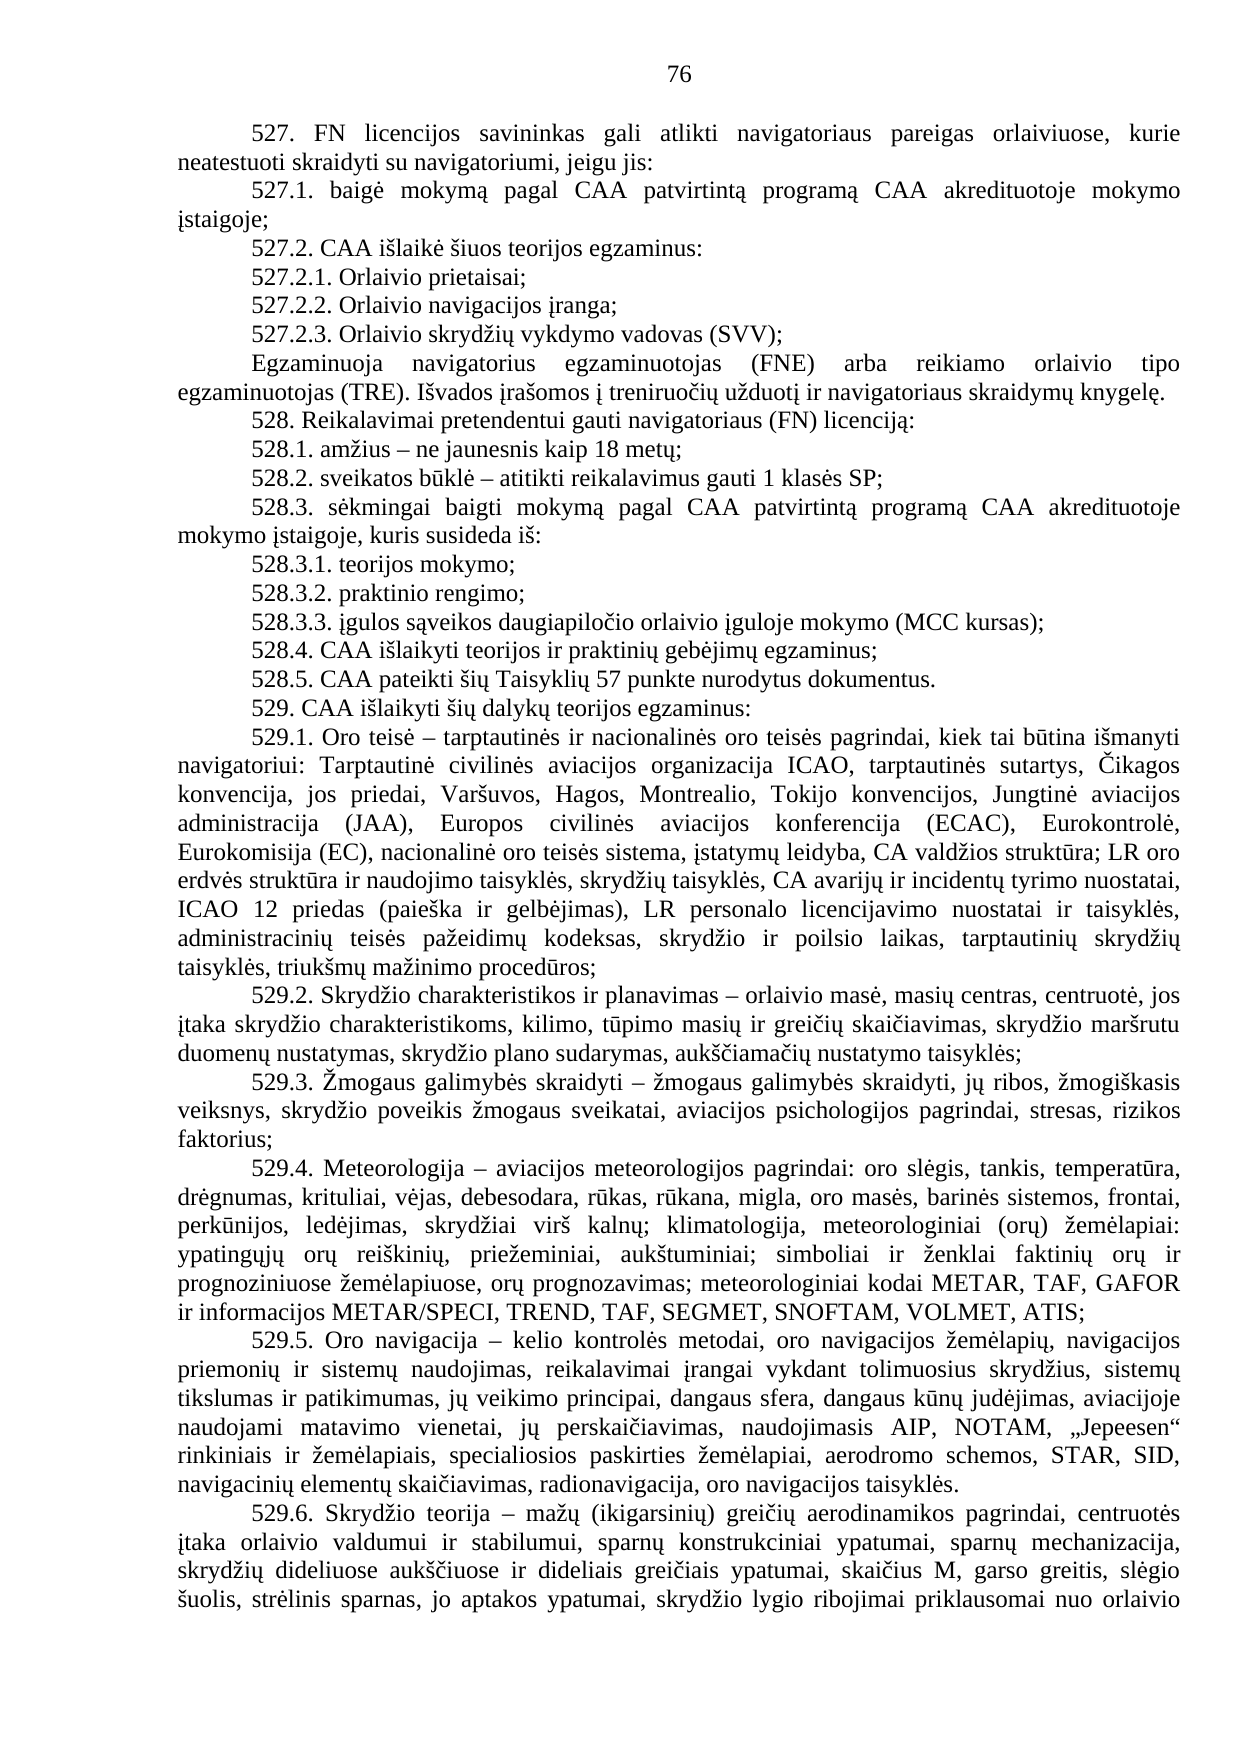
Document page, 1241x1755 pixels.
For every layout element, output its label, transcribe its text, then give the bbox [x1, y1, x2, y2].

text 528.2. sveikatos būklė – atitikti reikalavimus gauti 1 klasės SP; [177, 463, 1181, 492]
text 529.5. Oro navigacija – kelio kontrolės metodai, oro navigacijos žemėlapių, navigacijos priemonių ir sistemų naudojimas, reikalavimai įrangai vykdant tolimuosius skrydžius, sistemų tikslumas ir patikimumas, jų veikimo principai, dangaus sfera, dangaus kūnų judėjimas, aviacijoje naudojami matavimo vienetai, jų perskaičiavimas, naudojimasis AIP, NOTAM, „Jepeesen“ rinkiniais ir žemėlapiais, specialiosios paskirties žemėlapiai, aerodromo schemos, STAR, SID, navigacinių elementų skaičiavimas, radionavigacija, oro navigacijos taisyklės. [177, 1326, 1181, 1498]
text 528.3. sėkmingai baigti mokymą pagal CAA patvirtintą programą CAA akredituotoje mokymo įstaigoje, kuris susideda iš: [177, 492, 1181, 549]
text 529.2. Skrydžio charakteristikos ir planavimas – orlaivio masė, masių centras, centruotė, jos įtaka skrydžio charakteristikoms, kilimo, tūpimo masių ir greičių skaičiavimas, skrydžio maršrutu duomenų nustatymas, skrydžio plano sudarymas, aukščiamačių nustatymo taisyklės; [177, 981, 1181, 1067]
text 527.2.1. Orlaivio prietaisai; [177, 262, 1181, 291]
text 528.3.1. teorijos mokymo; [177, 549, 1181, 578]
text 528.5. CAA pateikti šių Taisyklių 57 punkte nurodytus dokumentus. [177, 664, 1181, 693]
text 527.1. baigė mokymą pagal CAA patvirtintą programą CAA akredituotoje mokymo įstaigoje; [177, 176, 1181, 233]
text 529. CAA išlaikyti šių dalykų teorijos egzaminus: [177, 693, 1181, 722]
text 527.2.3. Orlaivio skrydžių vykdymo vadovas (SVV); [177, 319, 1181, 348]
text 528. Reikalavimai pretendentui gauti navigatoriaus (FN) licenciją: [177, 406, 1181, 434]
text 528.1. amžius – ne jaunesnis kaip 18 metų; [177, 434, 1181, 463]
text 527.2. CAA išlaikė šiuos teorijos egzaminus: [177, 233, 1181, 262]
text 527.2.2. Orlaivio navigacijos įranga; [177, 291, 1181, 319]
text 528.3.2. praktinio rengimo; [177, 578, 1181, 607]
text Egzaminuoja navigatorius egzaminuotojas (FNE) arba reikiamo orlaivio tipo egzaminuotojas (TRE). Išvados įrašomos į treniruočių užduotį ir navigatoriaus skraidymų knygelę. [177, 348, 1181, 406]
text 529.6. Skrydžio teorija – mažų (ikigarsinių) greičių aerodinamikos pagrindai, centruotės įtaka orlaivio valdumui ir stabilumui, sparnų konstrukciniai ypatumai, sparnų mechanizacija, skrydžių dideliuose aukščiuose ir dideliais greičiais ypatumai, skaičius M, garso greitis, slėgio šuolis, strėlinis sparnas, jo aptakos ypatumai, skrydžio lygio ribojimai priklausomai nuo orlaivio [177, 1498, 1181, 1613]
text 528.3.3. įgulos sąveikos daugiapiločio orlaivio įguloje mokymo (MCC kursas); [177, 607, 1181, 636]
text 529.4. Meteorologija – aviacijos meteorologijos pagrindai: oro slėgis, tankis, temperatūra, drėgnumas, krituliai, vėjas, debesodara, rūkas, rūkana, migla, oro masės, barinės sistemos, frontai, perkūnijos, ledėjimas, skrydžiai virš kalnų; klimatologija, meteorologiniai (orų) žemėlapiai: ypatingųjų orų reiškinių, priežeminiai, aukštuminiai; simboliai ir ženklai faktinių orų ir prognoziniuose žemėlapiuose, orų prognozavimas; meteorologiniai kodai METAR, TAF, GAFOR ir informacijos METAR/SPECI, TREND, TAF, SEGMET, SNOFTAM, VOLMET, ATIS; [177, 1153, 1181, 1326]
text 529.3. Žmogaus galimybės skraidyti – žmogaus galimybės skraidyti, jų ribos, žmogiškasis veiksnys, skrydžio poveikis žmogaus sveikatai, aviacijos psichologijos pagrindai, stresas, rizikos faktorius; [177, 1067, 1181, 1153]
text 528.4. CAA išlaikyti teorijos ir praktinių gebėjimų egzaminus; [177, 636, 1181, 664]
text 529.1. Oro teisė – tarptautinės ir nacionalinės oro teisės pagrindai, kiek tai būtina išmanyti navigatoriui: Tarptautinė civilinės aviacijos organizacija ICAO, tarptautinės sutartys, Čikagos konvencija, jos priedai, Varšuvos, Hagos, Montrealio, Tokijo konvencijos, Jungtinė aviacijos administracija (JAA), Europos civilinės aviacijos konferencija (ECAC), Eurokontrolė, Eurokomisija (EC), nacionalinė oro teisės sistema, įstatymų leidyba, CA valdžios struktūra; LR oro erdvės struktūra ir naudojimo taisyklės, skrydžių taisyklės, CA avarijų ir incidentų tyrimo nuostatai, ICAO 12 priedas (paieška ir gelbėjimas), LR personalo licencijavimo nuostatai ir taisyklės, administracinių teisės pažeidimų kodeksas, skrydžio ir poilsio laikas, tarptautinių skrydžių taisyklės, triukšmų mažinimo procedūros; [177, 722, 1181, 981]
text 527. FN licencijos savininkas gali atlikti navigatoriaus pareigas orlaiviuose, kurie neatestuoti skraidyti su navigatoriumi, jeigu jis: [177, 118, 1181, 176]
